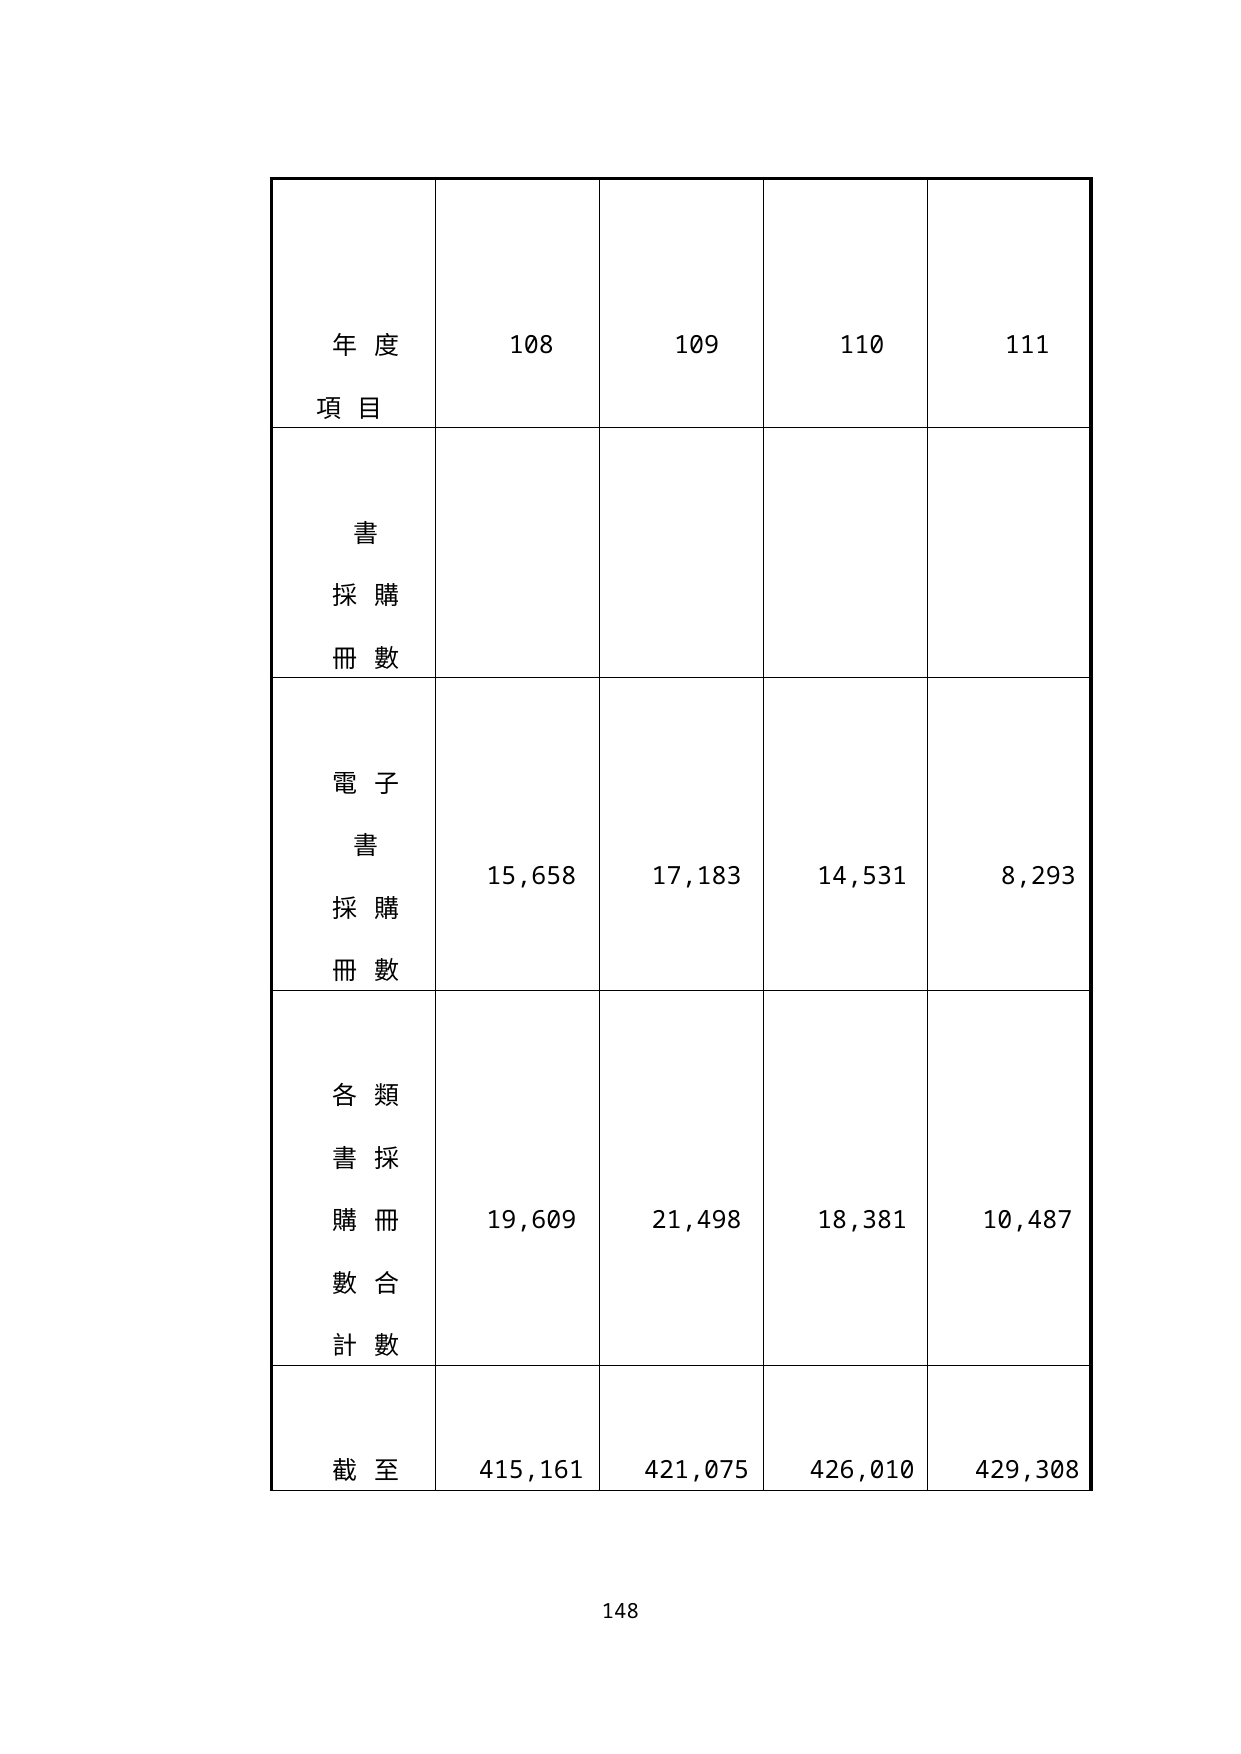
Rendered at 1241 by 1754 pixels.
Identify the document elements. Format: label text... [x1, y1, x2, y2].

table_cell [600, 428, 763, 677]
table_cell [764, 428, 927, 677]
table_cell 415,161 [436, 1366, 599, 1490]
table_cell 10,487 [928, 991, 1089, 1365]
table_cell 8,293 [928, 678, 1089, 990]
table_cell [436, 428, 599, 677]
table_cell 21,498 [600, 991, 763, 1365]
table_cell 15,658 [436, 678, 599, 990]
table_cell 19,609 [436, 991, 599, 1365]
table_header 111 [928, 180, 1089, 427]
table_header 110 [764, 180, 927, 427]
table_cell 17,183 [600, 678, 763, 990]
table_cell 18,381 [764, 991, 927, 1365]
table_header 年度 項目 [273, 180, 435, 427]
table_header 108 [436, 180, 599, 427]
table_cell 書 採購冊數 [273, 428, 435, 677]
table_cell [928, 428, 1089, 677]
table_cell 14,531 [764, 678, 927, 990]
table_cell 截至 [273, 1366, 435, 1490]
table_cell 各類書採購冊數合計數 [273, 991, 435, 1365]
table_header 109 [600, 180, 763, 427]
table_cell 電子書 採購冊數 [273, 678, 435, 990]
table_cell 429,308 [928, 1366, 1089, 1490]
table_cell 426,010 [764, 1366, 927, 1490]
table_cell 421,075 [600, 1366, 763, 1490]
